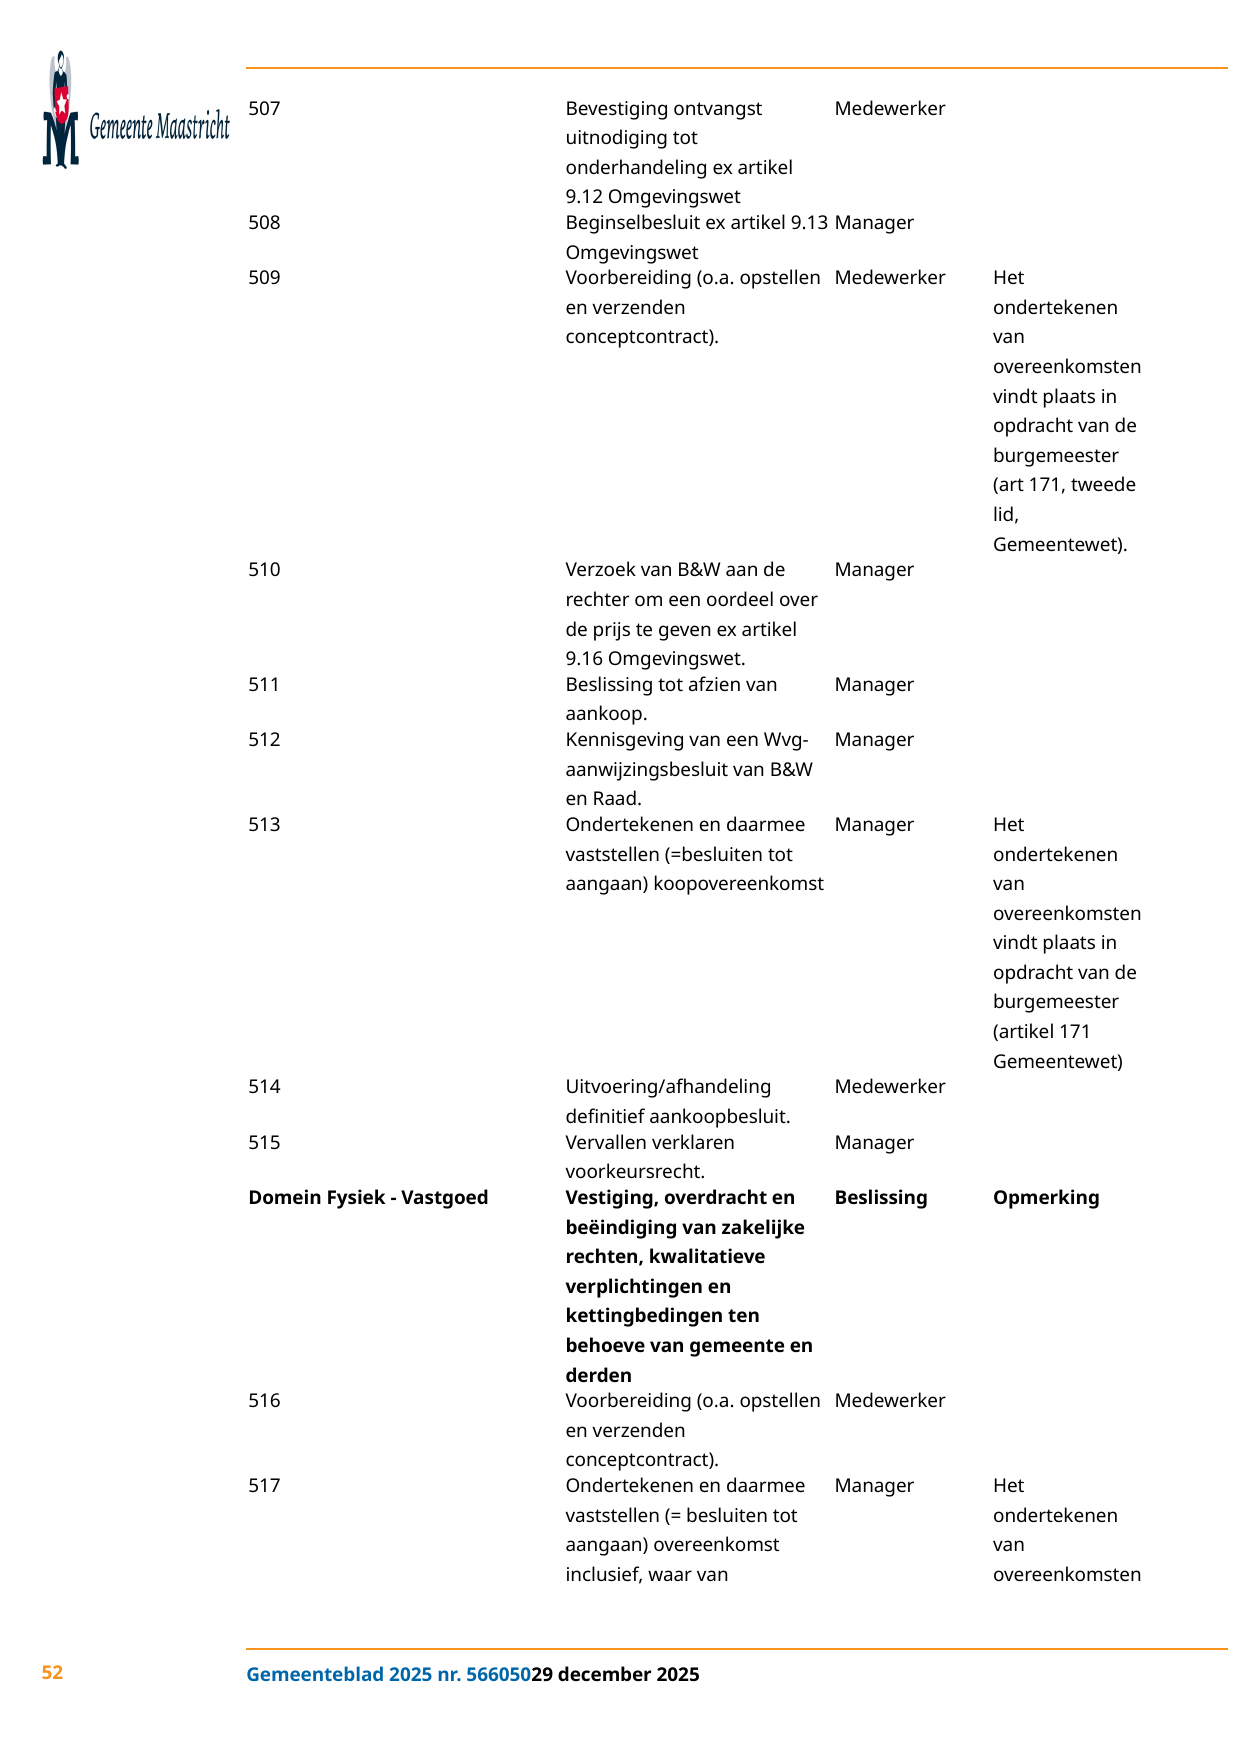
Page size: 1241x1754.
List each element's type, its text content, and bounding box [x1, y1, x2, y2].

table_cell [407, 95, 565, 209]
table_cell 511 [248, 671, 407, 726]
table_cell [407, 1129, 565, 1184]
table_cell 516 [248, 1388, 407, 1472]
table_cell [993, 726, 1152, 811]
table_cell Uitvoering/afhandeling definitief aankoopbesluit. [565, 1074, 834, 1129]
table_cell 507 [248, 95, 407, 209]
table_cell Medewerker [834, 95, 993, 209]
table_cell 508 [248, 209, 407, 264]
table_cell [407, 557, 565, 671]
table_cell 517 [248, 1473, 407, 1587]
table_cell Manager [834, 671, 993, 726]
table_cell Kennisgeving van een Wvg-aanwijzingsbesluit van B&W en Raad. [565, 726, 834, 811]
table_cell [993, 209, 1152, 264]
table_cell Beslissing tot afzien van aankoop. [565, 671, 834, 726]
table_cell [993, 671, 1152, 726]
table_cell [407, 1388, 565, 1472]
table_cell Voorbereiding (o.a. opstellen en verzenden conceptcontract). [565, 265, 834, 557]
table_cell 514 [248, 1074, 407, 1129]
table_cell Manager [834, 557, 993, 671]
table_cell 512 [248, 726, 407, 811]
table_cell 515 [248, 1129, 407, 1184]
table_cell Manager [834, 1129, 993, 1184]
table_cell Manager [834, 811, 993, 1074]
table_cell [993, 1129, 1152, 1184]
table_cell Het ondertekenen van overeenkomsten [993, 1473, 1152, 1587]
table_cell Voorbereiding (o.a. opstellen en verzenden conceptcontract). [565, 1388, 834, 1472]
table_cell Opmerking [993, 1184, 1152, 1387]
table_cell 513 [248, 811, 407, 1074]
table_cell Medewerker [834, 265, 993, 557]
table_cell Verzoek van B&W aan de rechter om een oordeel over de prijs te geven ex artikel 9.16 Omgevingswet. [565, 557, 834, 671]
table_cell Medewerker [834, 1388, 993, 1472]
table_cell [993, 1388, 1152, 1472]
table_cell Het ondertekenen van overeenkomsten vindt plaats in opdracht van de burgemeester (art 171, tweede lid, Gemeentewet). [993, 265, 1152, 557]
table_cell Domein Fysiek - Vastgoed [248, 1184, 565, 1387]
table_cell 509 [248, 265, 407, 557]
table_cell [993, 95, 1152, 209]
table_cell Manager [834, 1473, 993, 1587]
table_cell Bevestiging ontvangst uitnodiging tot onderhandeling ex artikel 9.12 Omgevingswet [565, 95, 834, 209]
table_cell [407, 671, 565, 726]
table_cell 510 [248, 557, 407, 671]
table_cell [407, 1074, 565, 1129]
table_cell [993, 557, 1152, 671]
table_cell Manager [834, 209, 993, 264]
table_cell Het ondertekenen van overeenkomsten vindt plaats in opdracht van de burgemeester (artikel 171 Gemeentewet) [993, 811, 1152, 1074]
table_cell [407, 811, 565, 1074]
table_cell [993, 1074, 1152, 1129]
table_cell Ondertekenen en daarmee vaststellen (= besluiten tot aangaan) overeenkomst inclusief, waar van [565, 1473, 834, 1587]
table_cell Vestiging, overdracht en beëindiging van zakelijke rechten, kwalitatieve verplichtingen en kettingbedingen ten behoeve van gemeente en derden [565, 1184, 834, 1387]
table_cell [407, 726, 565, 811]
picture [41, 47, 231, 172]
table_cell [407, 209, 565, 264]
table_cell Vervallen verklaren voorkeursrecht. [565, 1129, 834, 1184]
table_cell Beslissing [834, 1184, 993, 1387]
table_cell [407, 1473, 565, 1587]
table_cell Manager [834, 726, 993, 811]
table_cell Ondertekenen en daarmee vaststellen (=besluiten tot aangaan) koopovereenkomst [565, 811, 834, 1074]
table_cell Medewerker [834, 1074, 993, 1129]
table_cell [407, 265, 565, 557]
table_cell Beginselbesluit ex artikel 9.13 Omgevingswet [565, 209, 834, 264]
